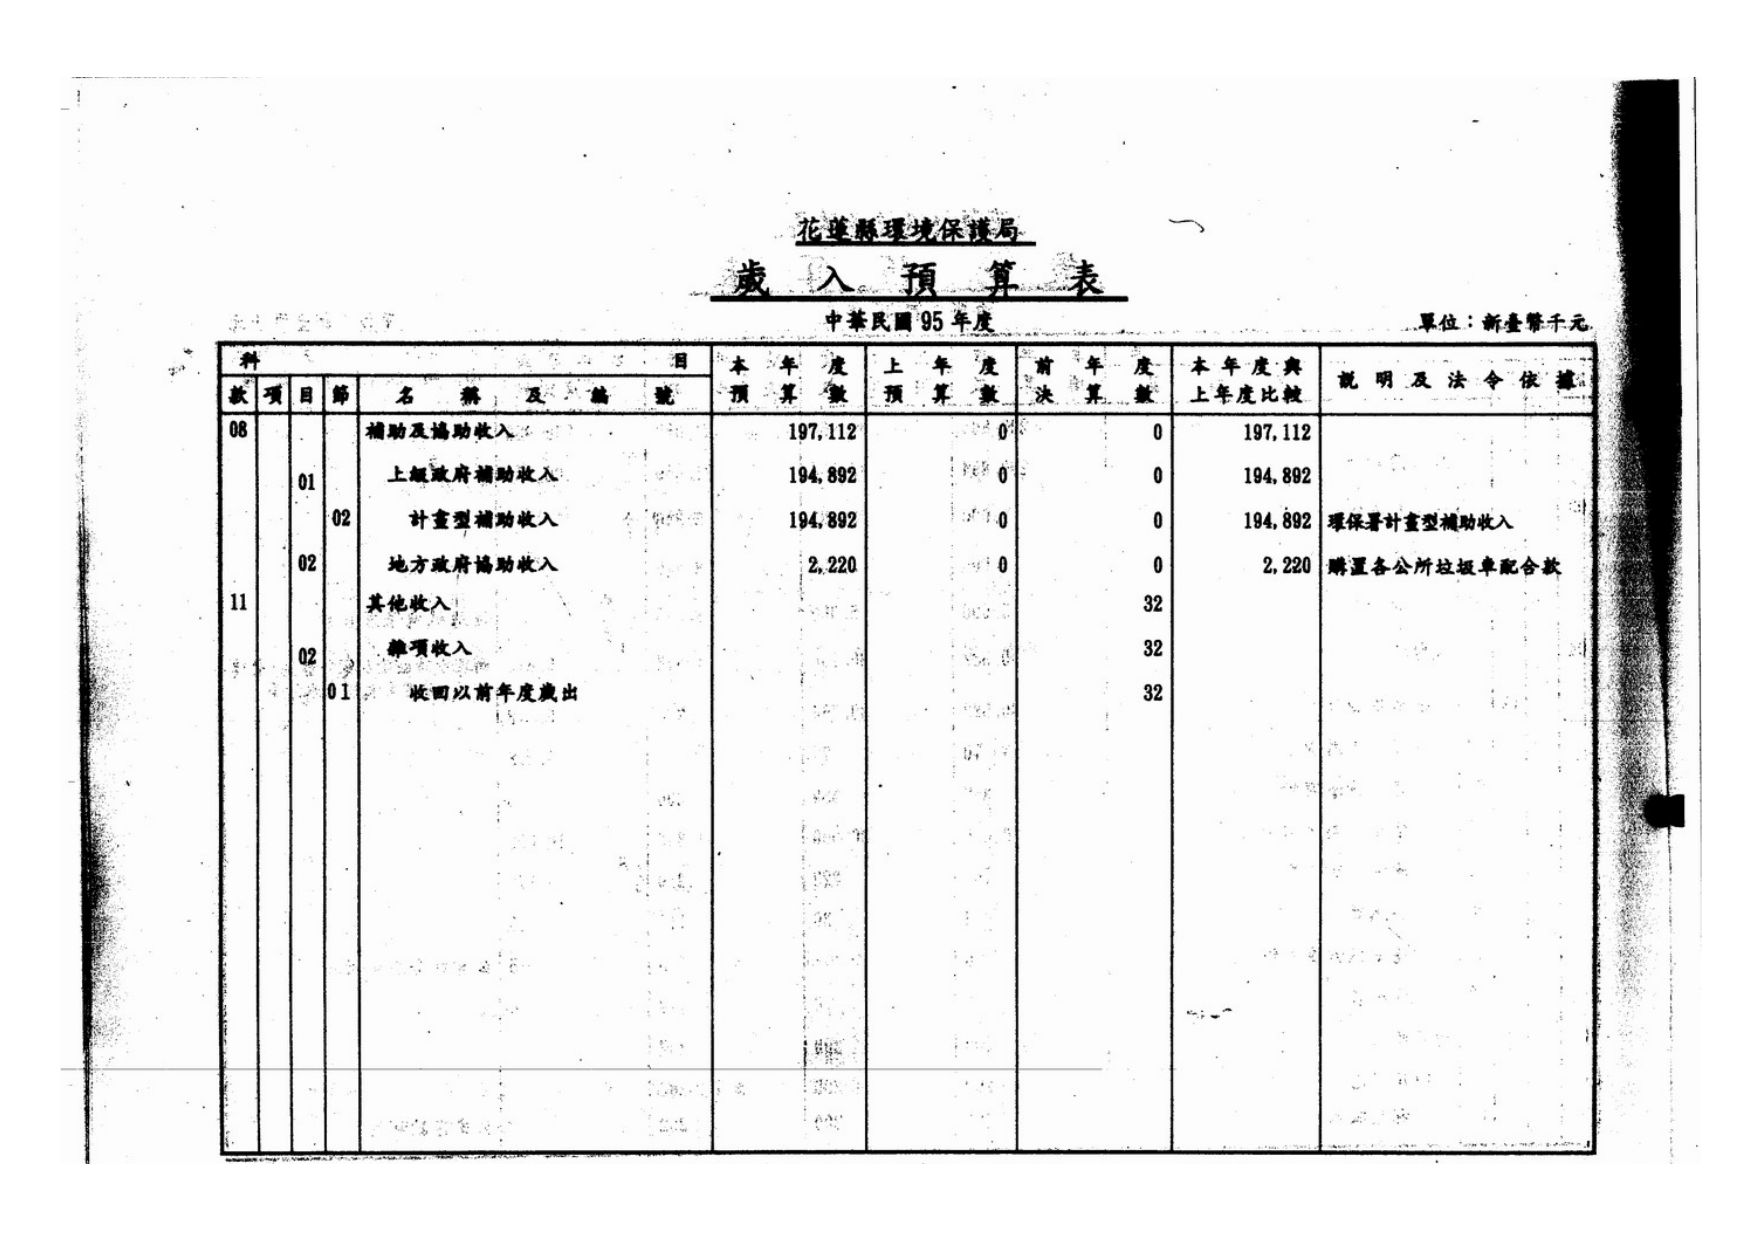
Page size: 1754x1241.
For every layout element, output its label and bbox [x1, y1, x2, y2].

picture [60, 77, 1702, 1164]
